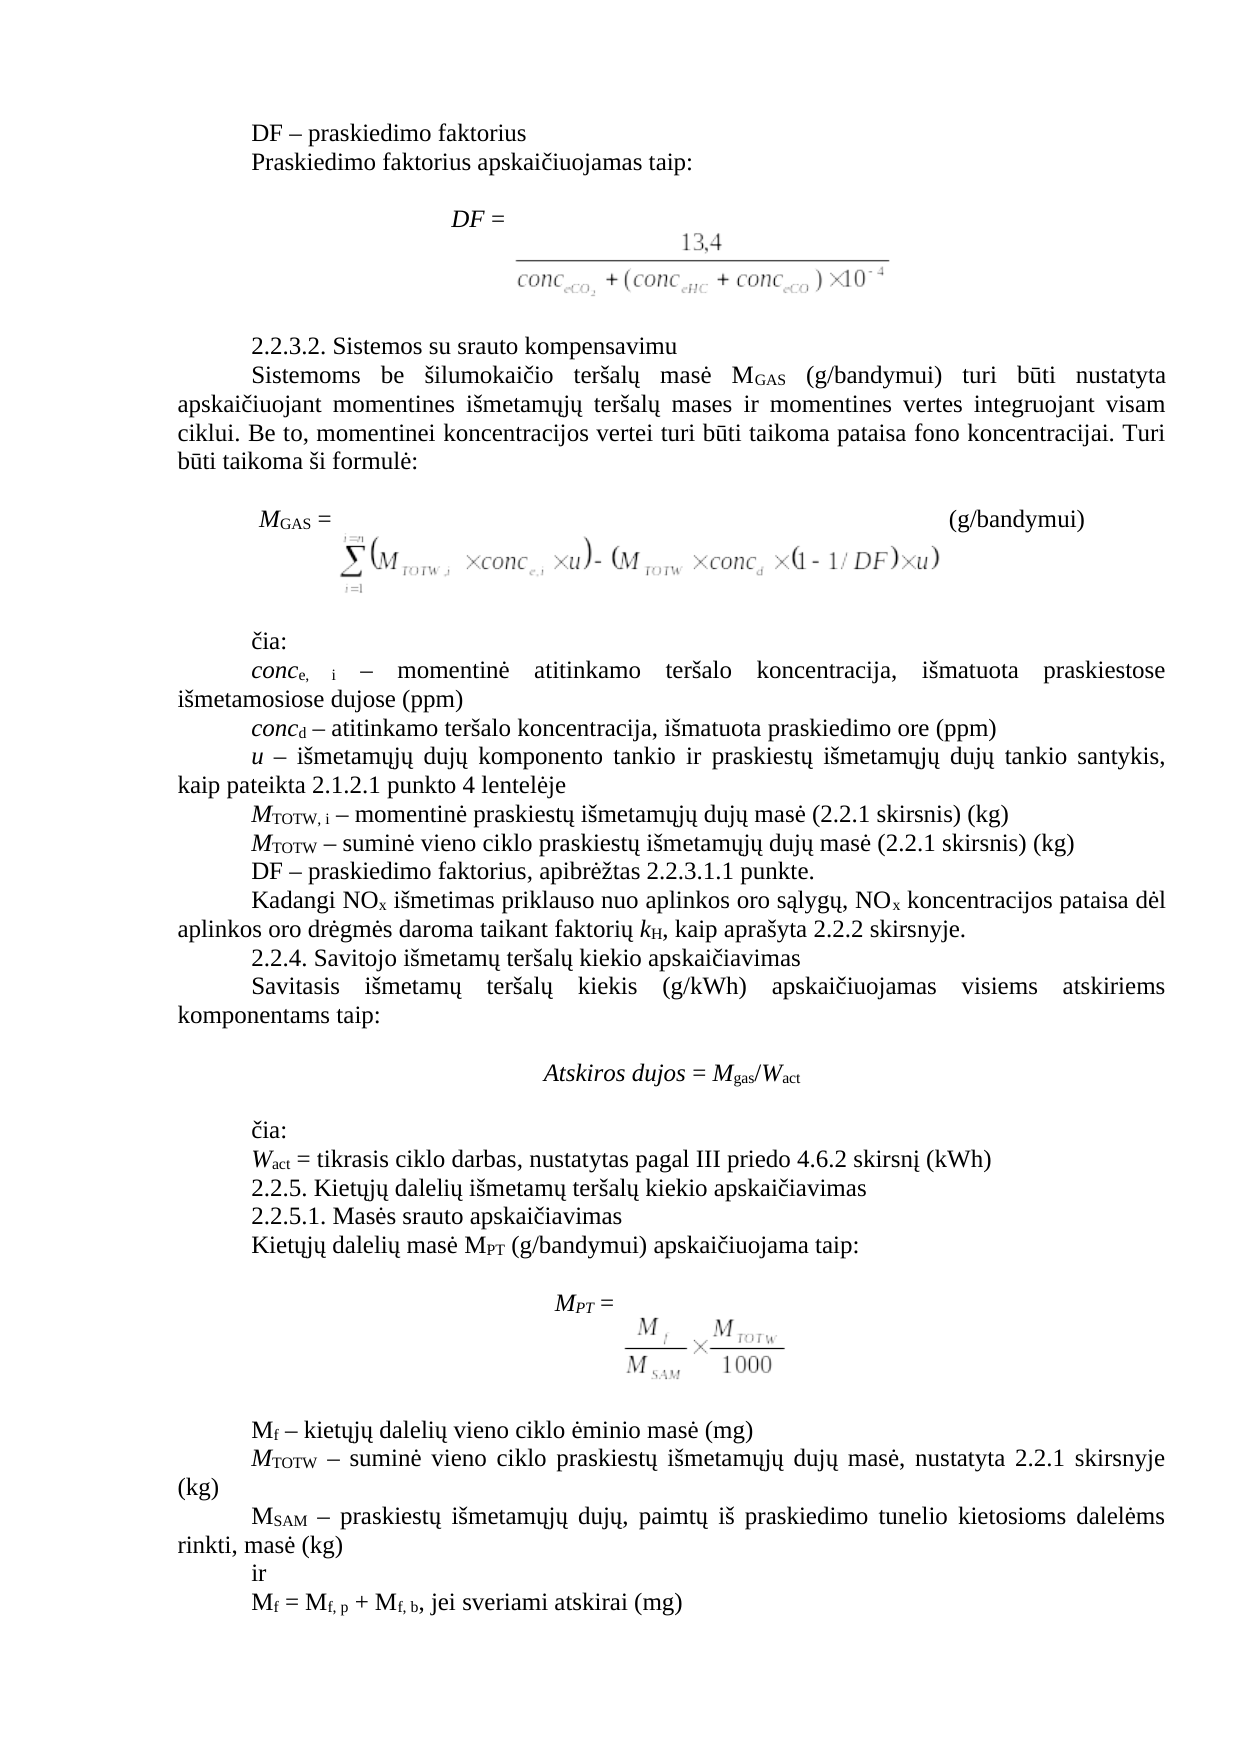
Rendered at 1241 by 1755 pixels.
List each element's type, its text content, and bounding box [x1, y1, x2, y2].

text MGAS = (g/bandymui) [177, 504, 1166, 598]
text MTOTW, i – momentinė praskiestų išmetamųjų dujų masė (2.2.1 skirsnis) (kg) [177, 799, 1166, 828]
text čia: [177, 1115, 1166, 1144]
text Mf – kietųjų dalelių vieno ciklo ėminio masė (mg) [177, 1415, 1166, 1443]
text concd – atitinkamo teršalo koncentracija, išmatuota praskiedimo ore (ppm) [177, 713, 1166, 741]
text MSAM – praskiestų išmetamųjų dujų, paimtų iš praskiedimo tunelio kietosioms dalelėms rinkti, masė (kg) [177, 1501, 1166, 1558]
text Atskiros dujos = Mgas/Wact [177, 1058, 1166, 1086]
text Kietųjų dalelių masė MPT (g/bandymui) apskaičiuojama taip: [177, 1230, 1166, 1259]
text 2.2.3.2. Sistemos su srauto kompensavimu [177, 331, 1166, 360]
text DF – praskiedimo faktorius, apibrėžtas 2.2.3.1.1 punkte. [177, 856, 1166, 885]
text Sistemoms be šilumokaičio teršalų masė MGAS (g/bandymui) turi būti nustatyta apskaičiuojant momentines išmetamųjų teršalų mases ir momentines vertes integruojant visam ciklui. Be to, momentinei koncentracijos vertei turi būti taikoma pataisa fono koncentracijai. Turi būti taikoma ši formulė: [177, 360, 1166, 475]
text 2.2.4. Savitojo išmetamų teršalų kiekio apskaičiavimas [177, 943, 1166, 971]
text Wact = tikrasis ciklo darbas, nustatytas pagal III priedo 4.6.2 skirsnį (kWh) [177, 1144, 1166, 1173]
text Praskiedimo faktorius apskaičiuojamas taip: [177, 147, 1166, 176]
text 2.2.5.1. Masės srauto apskaičiavimas [177, 1201, 1166, 1230]
text DF – praskiedimo faktorius [177, 118, 1166, 147]
text MTOTW – suminė vieno ciklo praskiestų išmetamųjų dujų masė, nustatyta 2.2.1 skirsnyje (kg) [177, 1443, 1166, 1501]
text Mf = Mf, p + Mf, b, jei sveriami atskirai (mg) [177, 1587, 1166, 1616]
text MPT = [177, 1288, 1166, 1386]
text Savitasis išmetamų teršalų kiekis (g/kWh) apskaičiuojamas visiems atskiriems komponentams taip: [177, 971, 1166, 1029]
text DF = [177, 204, 1166, 303]
text Kadangi NOx išmetimas priklauso nuo aplinkos oro sąlygų, NOx koncentracijos pataisa dėl aplinkos oro drėgmės daroma taikant faktorių kH, kaip aprašyta 2.2.2 skirsnyje. [177, 885, 1166, 943]
text u – išmetamųjų dujų komponento tankio ir praskiestų išmetamųjų dujų tankio santykis, kaip pateikta 2.1.2.1 punkto 4 lentelėje [177, 741, 1166, 799]
text MTOTW – suminė vieno ciklo praskiestų išmetamųjų dujų masė (2.2.1 skirsnis) (kg) [177, 828, 1166, 856]
text ir [177, 1558, 1166, 1587]
text 2.2.5. Kietųjų dalelių išmetamų teršalų kiekio apskaičiavimas [177, 1173, 1166, 1201]
text čia: [177, 626, 1166, 655]
text conce, i – momentinė atitinkamo teršalo koncentracija, išmatuota praskiestose išmetamosiose dujose (ppm) [177, 655, 1166, 713]
